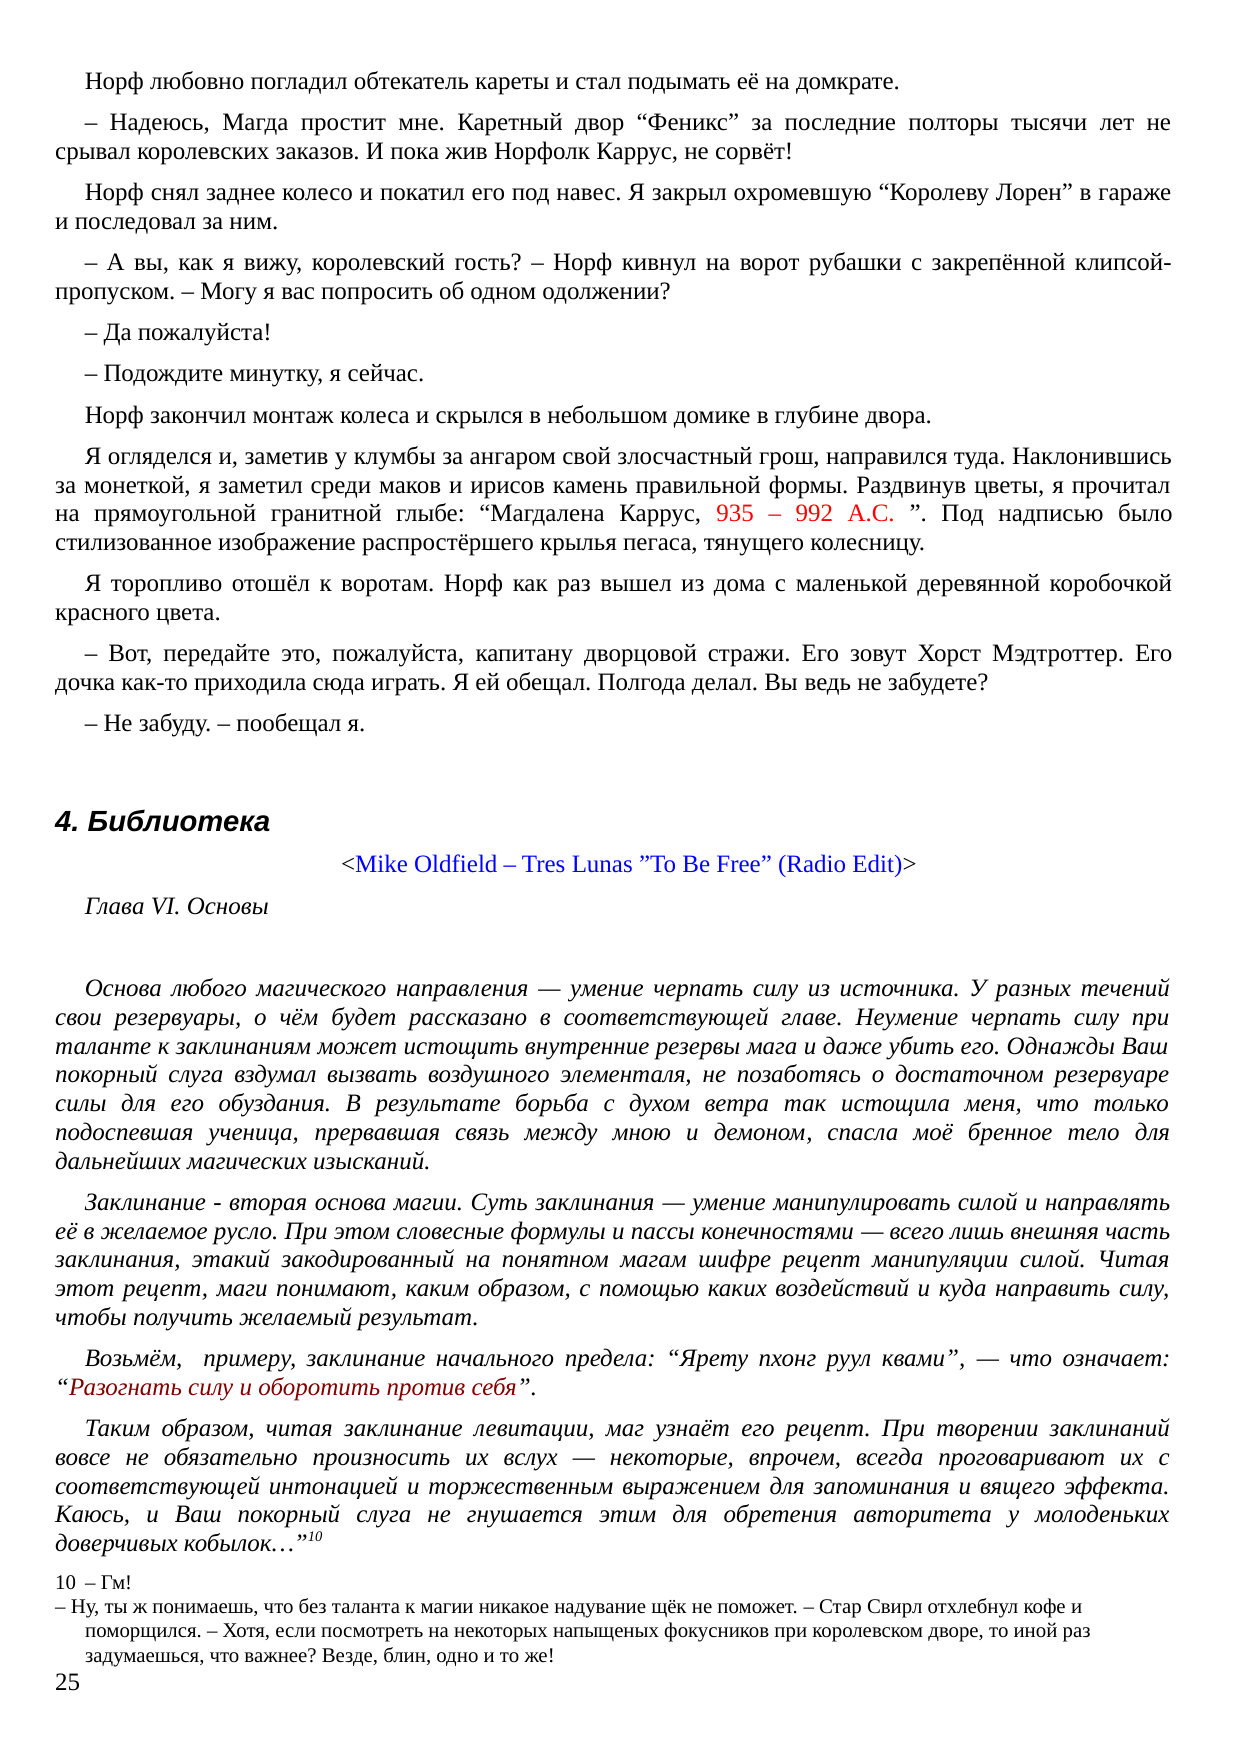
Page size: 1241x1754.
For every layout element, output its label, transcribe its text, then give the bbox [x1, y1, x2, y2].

text – Гм! [55, 1570, 1173, 1594]
text – Подождите минутку, я сейчас. [55, 358, 1173, 387]
text Основа любого магического направления — умение черпать силу из источника. У разных течений свои резервуары, о чём будет рассказано в соответствующей главе. Неумение черпать силу при таланте к заклинаниям может истощить внутренние резервы мага и даже убить его. Однажды Ваш покорный слуга вздумал вызвать воздушного элементаля, не позаботясь о достаточном резервуаре силы для его обуздания. В результате борьба с духом ветра так истощила меня, что только подоспевшая ученица, прервавшая связь между мною и демоном, спасла моё бренное тело для дальнейших магических изысканий. [55, 973, 1173, 1174]
text – А вы, как я вижу, королевский гость? – Норф кивнул на ворот рубашки с закрепённой клипсой-пропуском. – Могу я вас попросить об одном одолжении? [55, 247, 1173, 305]
text Заклинание - вторая основа магии. Суть заклинания — умение манипулировать силой и направлять её в желаемое русло. При этом словесные формулы и пассы конечностями — всего лишь внешняя часть заклинания, этакий закодированный на понятном магам шифре рецепт манипуляции силой. Читая этот рецепт, маги понимают, каким образом, с помощью каких воздействий и куда направить силу, чтобы получить желаемый результат. [55, 1187, 1173, 1331]
text – Ну, ты ж понимаешь, что без таланта к магии никакое надувание щёк не поможет. – Стар Свирл отхлебнул кофе и поморщился. – Хотя, если посмотреть на некоторых напыщеных фокусников при королевском дворе, то иной раз задумаешься, что важнее? Везде, блин, одно и то же! [55, 1594, 1173, 1667]
text – Да пожалуйста! [55, 317, 1173, 346]
text Таким образом, читая заклинание левитации, маг узнаёт его рецепт. При творении заклинаний вовсе не обязательно произносить их вслух — некоторые, впрочем, всегда проговаривают их с соответствующей интонацией и торжественным выражением для запоминания и вящего эффекта. Каюсь, и Ваш покорный слуга не гнушается этим для обретения авторитета у молоденьких доверчивых кобылок…” [55, 1413, 1173, 1557]
subtitle 4. Библиотека [55, 803, 1173, 837]
text Норф любовно погладил обтекатель кареты и стал подымать её на домкрате. [55, 66, 1173, 95]
text – Не забуду. – пообещал я. [55, 708, 1173, 737]
text <Mike Oldfield – Tres Lunas ”To Be Free” (Radio Edit)> [55, 849, 1173, 878]
text Глава VI. Основы [55, 891, 1173, 919]
text Норф снял заднее колесо и покатил его под навес. Я закрыл охромевшую “Королеву Лорен” в гараже и последовал за ним. [55, 177, 1173, 235]
text Я огляделся и, заметив у клумбы за ангаром свой злосчастный грош, направился туда. Наклонившись за монеткой, я заметил среди маков и ирисов камень правильной формы. Раздвинув цветы, я прочитал на прямоугольной гранитной глыбе: “Магдалена Каррус, 935 – 992 A.C. ”. Под надписью было стилизованное изображение распростёршего крылья пегаса, тянущего колесницу. [55, 441, 1173, 556]
text Норф закончил монтаж колеса и скрылся в небольшом домике в глубине двора. [55, 400, 1173, 428]
text – Вот, передайте это, пожалуйста, капитану дворцовой стражи. Его зовут Хорст Мэдтроттер. Его дочка как-то приходила сюда играть. Я ей обещал. Полгода делал. Вы ведь не забудете? [55, 638, 1173, 696]
text – Надеюсь, Магда простит мне. Каретный двор “Феникс” за последние полторы тысячи лет не срывал королевских заказов. И пока жив Норфолк Каррус, не сорвёт! [55, 107, 1173, 165]
text Я торопливо отошёл к воротам. Норф как раз вышел из дома с маленькой деревянной коробочкой красного цвета. [55, 568, 1173, 626]
text Возьмём, примеру, заклинание начального предела: “Ярету пхонг руул квами”, — что означает: “Разогнать силу и оборотить против себя”. [55, 1343, 1173, 1401]
